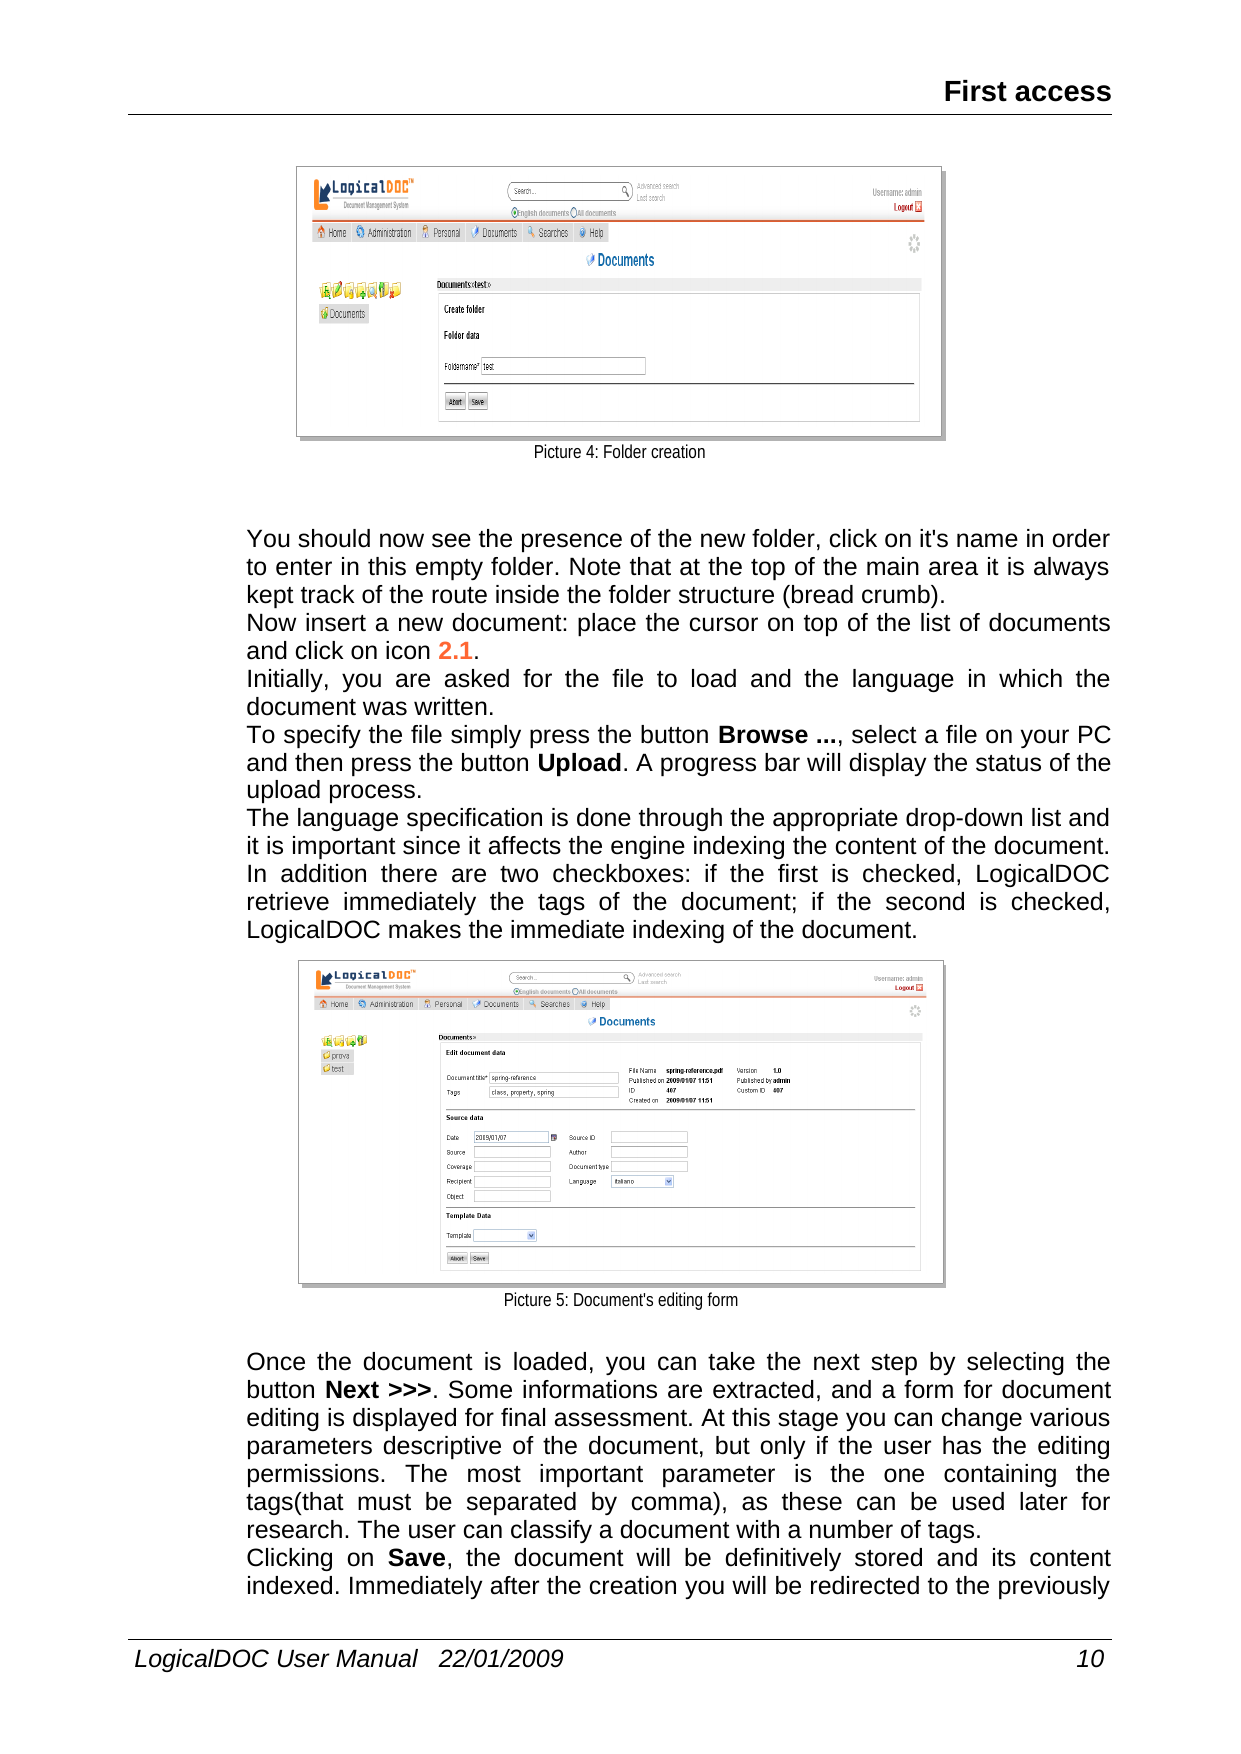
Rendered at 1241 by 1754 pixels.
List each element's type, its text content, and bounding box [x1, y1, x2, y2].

text To specify the file simply press the button Browse ..., select a file on your PC and then press the button Upload. A progress bar will display the status of the upload process. [246, 721, 1112, 804]
text The language specification is done through the appropriate drop-down list and it is important since it affects the engine indexing the content of the document. In addition there are two checkboxes: if the first is checked, LogicalDOC retrieve immediately the tags of the document; if the second is checked, LogicalDOC makes the immediate indexing of the document. [246, 804, 1112, 944]
picture [312, 175, 925, 427]
text Once the document is loaded, you can take the next step by selecting the button Next >>>. Some informations are extracted, and a form for document editing is displayed for final assessment. At this stage you can change various parameters descriptive of the document, but only if the user has the editing permissions. The most important parameter is the one containing the tags(that must be separated by comma), as these can be used later for research. The user can classify a document with a number of tags. [246, 1348, 1112, 1543]
text Picture 5: Document's editing form [298, 1284, 944, 1311]
text Picture 4: Folder creation [296, 437, 943, 462]
text Clicking on Save, the document will be definitively stored and its content indexed. Immediately after the creation you will be redirected to the previously [246, 1543, 1112, 1599]
text You should now see the presence of the new folder, click on it's name in order to enter in this empty folder. Note that at the top of the main area it is always kept track of the route inside the folder structure (bread crumb). [246, 525, 1112, 609]
text Initially, you are asked for the file to load and the language in which the document was written. [246, 665, 1112, 721]
text Now insert a new document: place the cursor on top of the list of documents and click on icon 2.1. [246, 609, 1112, 665]
picture [314, 969, 927, 1274]
